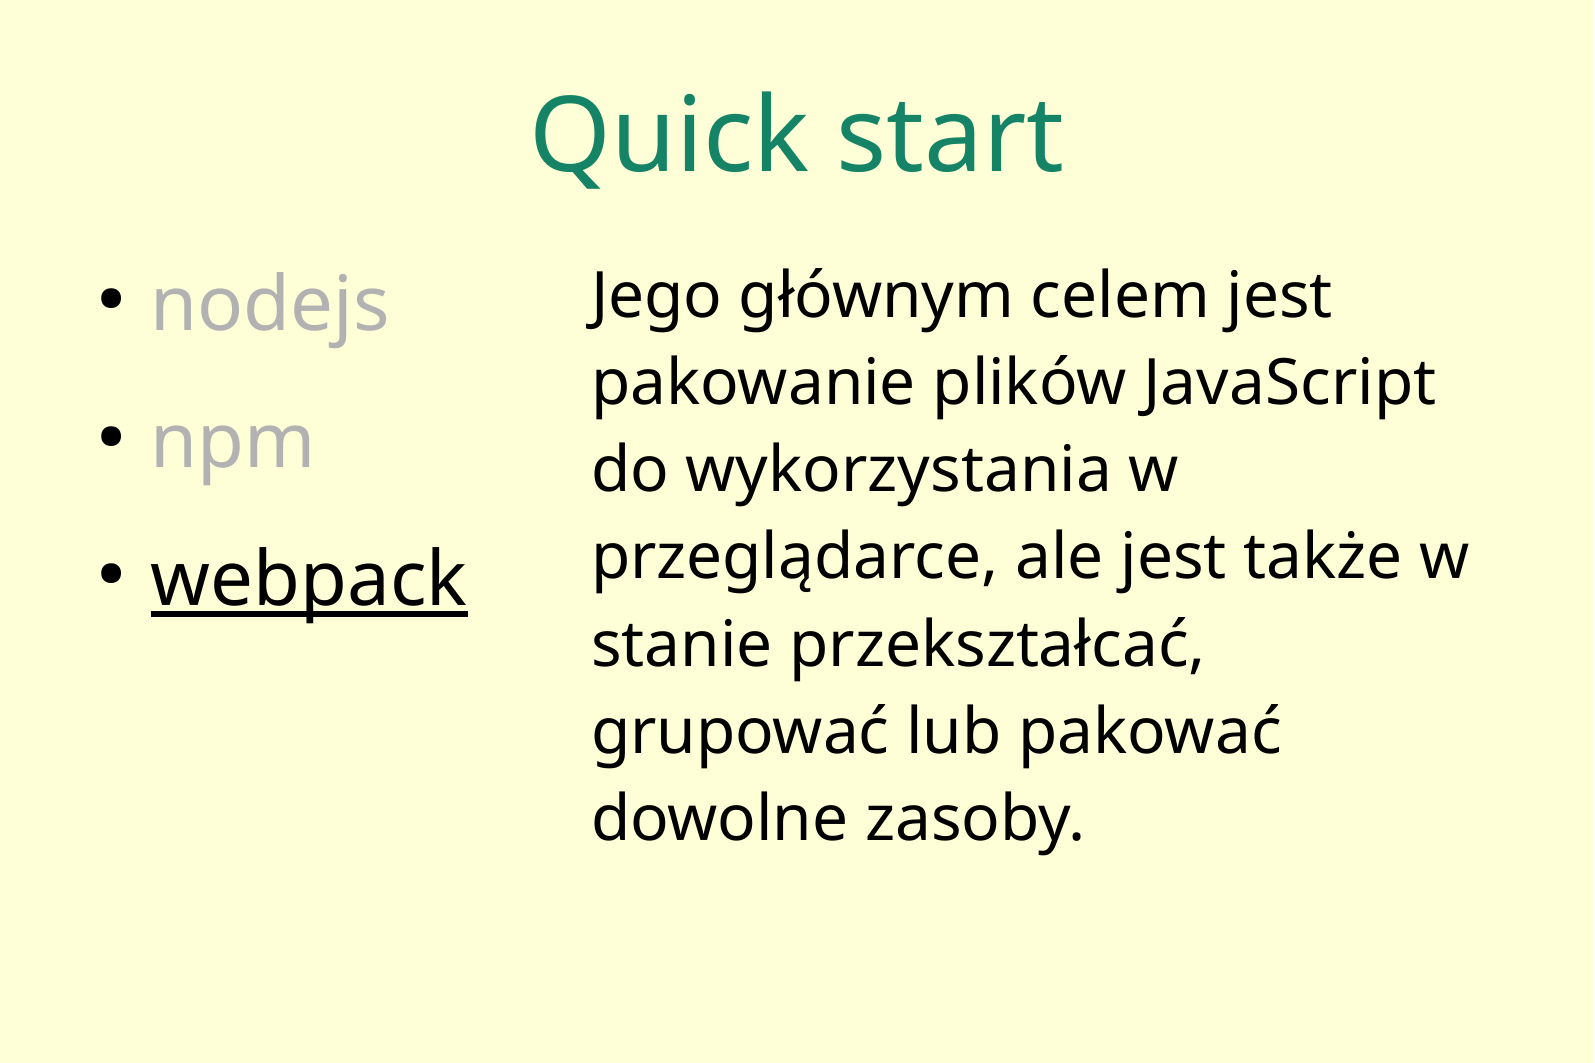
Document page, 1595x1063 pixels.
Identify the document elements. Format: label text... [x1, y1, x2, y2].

title Quick start [79, 42, 1515, 220]
list Jego głównym celem jest pakowanie plików JavaScript do wykorzystania w przeglądarce, ale jest także w stanie przekształcać, grupować lub pakować dowolne zasoby. [531, 248, 1516, 866]
list nodejs npm webpack [79, 248, 531, 866]
